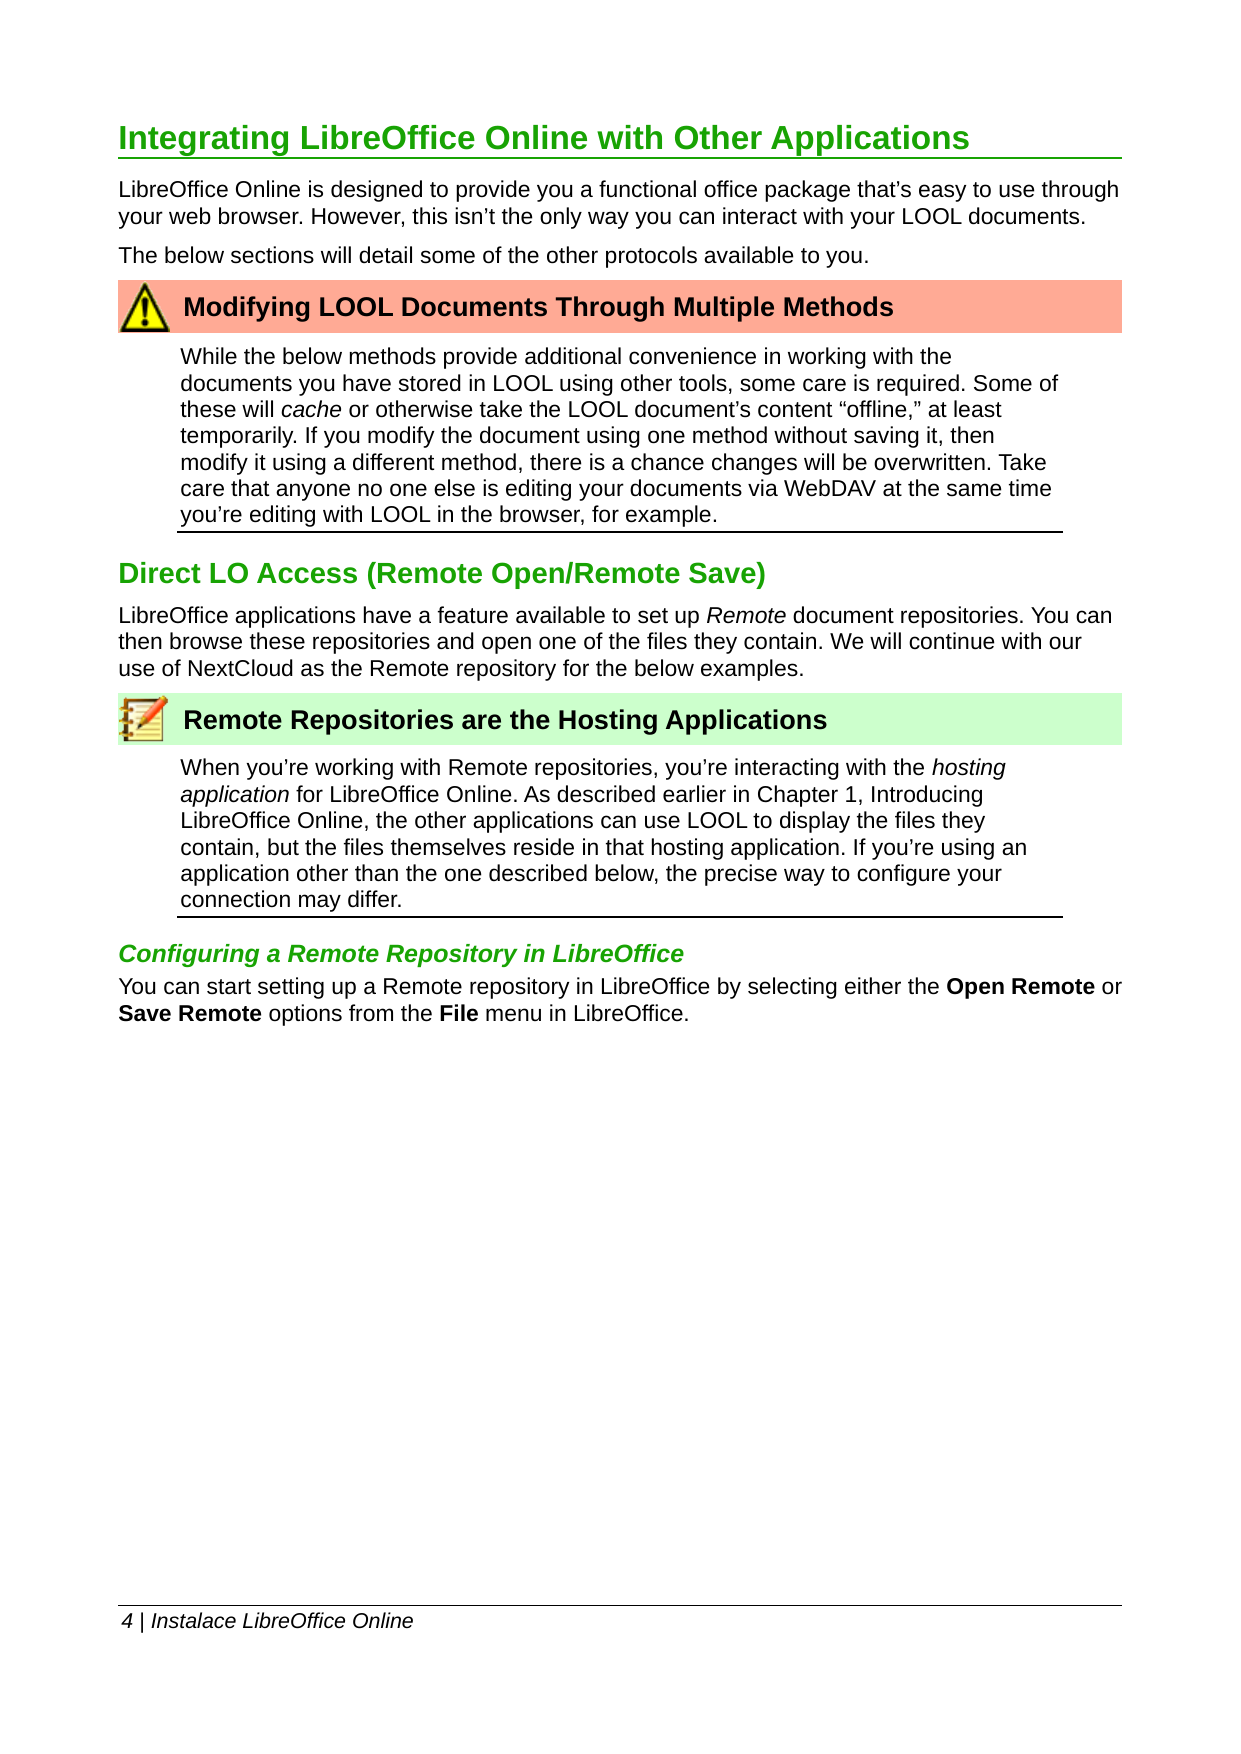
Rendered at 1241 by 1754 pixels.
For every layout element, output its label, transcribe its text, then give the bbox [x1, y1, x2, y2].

text LibreOffice Online is designed to provide you a functional office package that’s easy to use through your web browser. However, this isn’t the only way you can interact with your LOOL documents. [118, 176, 1122, 229]
subtitle Configuring a Remote Repository in LibreOffice [118, 939, 1122, 967]
picture [119, 694, 170, 745]
subtitle Remote Repositories are the Hosting Applications [118, 693, 1122, 745]
subtitle Direct LO Access (Remote Open/Remote Save) [118, 556, 1122, 590]
text LibreOffice applications have a feature available to set up Remote document repositories. You can then browse these repositories and open one of the files they contain. We will continue with our use of NextCloud as the Remote repository for the below examples. [118, 602, 1122, 681]
text You can start setting up a Remote repository in LibreOffice by selecting either the Open Remote or Save Remote options from the File menu in LibreOffice. [118, 973, 1122, 1026]
text The below sections will detail some of the other protocols available to you. [118, 242, 1122, 268]
subtitle Modifying LOOL Documents Through Multiple Methods [118, 280, 1122, 333]
text When you’re working with Remote repositories, you’re interacting with the hosting application for LibreOffice Online. As described earlier in Chapter 1, Introducing LibreOffice Online, the other applications can use LOOL to display the files they contain, but the files themselves reside in that hosting application. If you’re using an application other than the one described below, the precise way to configure your connection may differ. [177, 751, 1063, 916]
picture [119, 281, 170, 332]
subtitle Integrating LibreOffice Online with Other Applications [118, 118, 1122, 157]
text While the below methods provide additional convenience in working with the documents you have stored in LOOL using other tools, some care is required. Some of these will cache or otherwise take the LOOL document’s content “offline,” at least temporarily. If you modify the document using one method without saving it, then modify it using a different method, there is a chance changes will be overwritten. Take care that anyone no one else is editing your documents via WebDAV at the same time you’re editing with LOOL in the browser, for example. [177, 340, 1063, 531]
